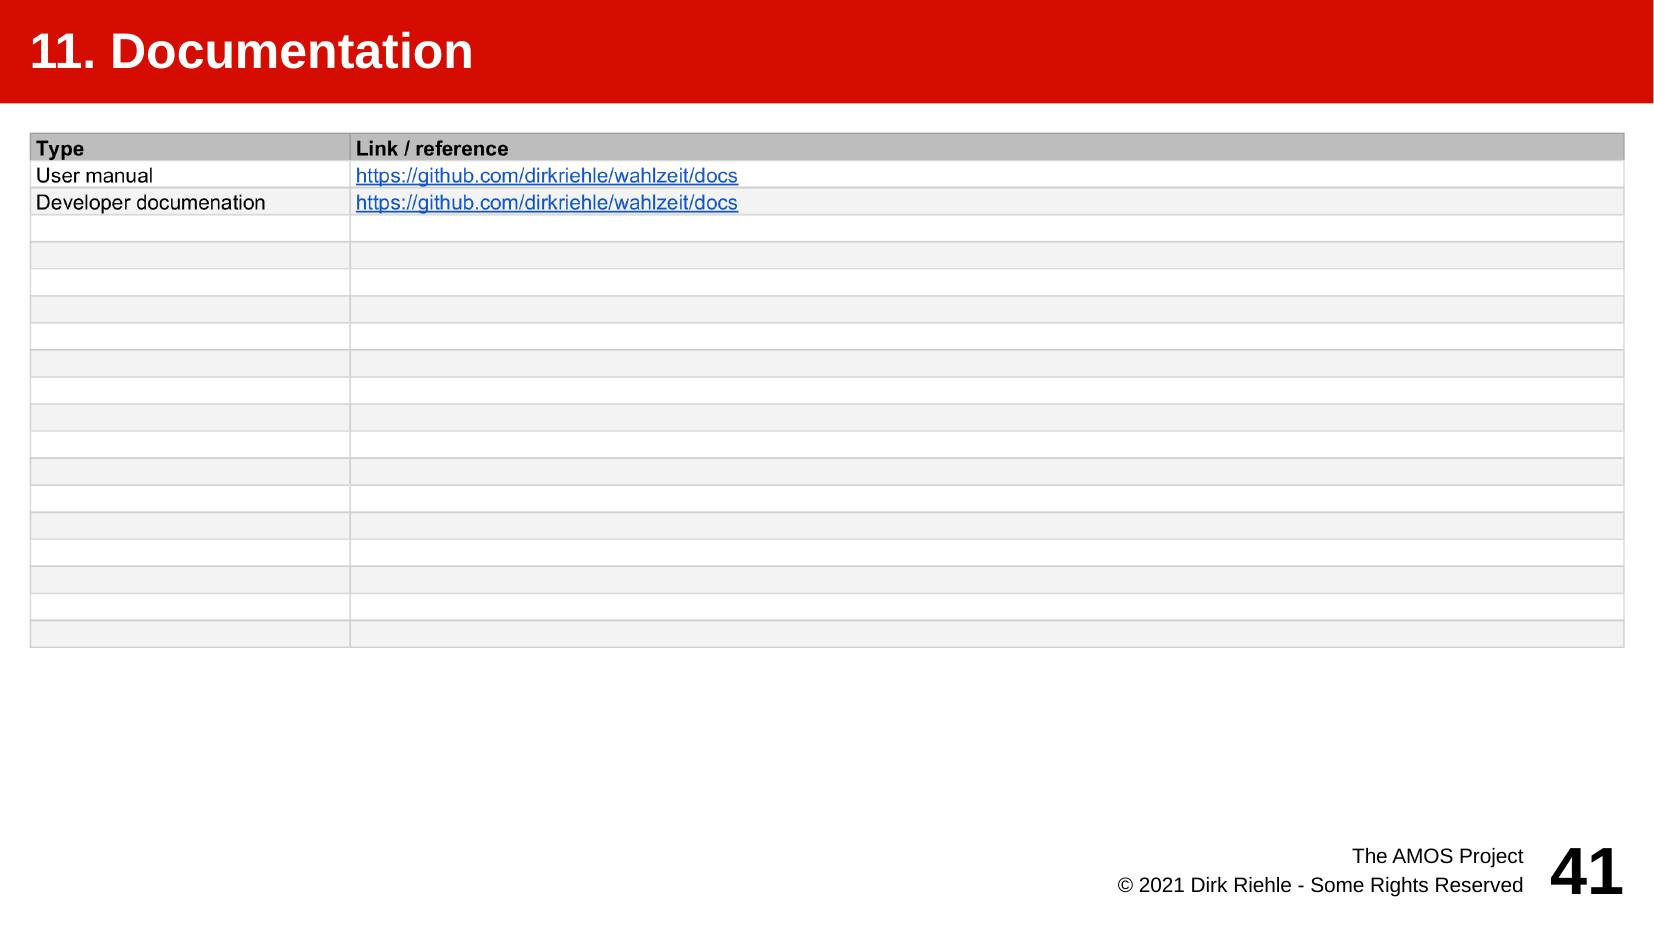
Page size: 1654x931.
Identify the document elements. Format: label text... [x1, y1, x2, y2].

title 11. Documentation [0, 0, 1654, 104]
picture [29, 132, 1625, 648]
